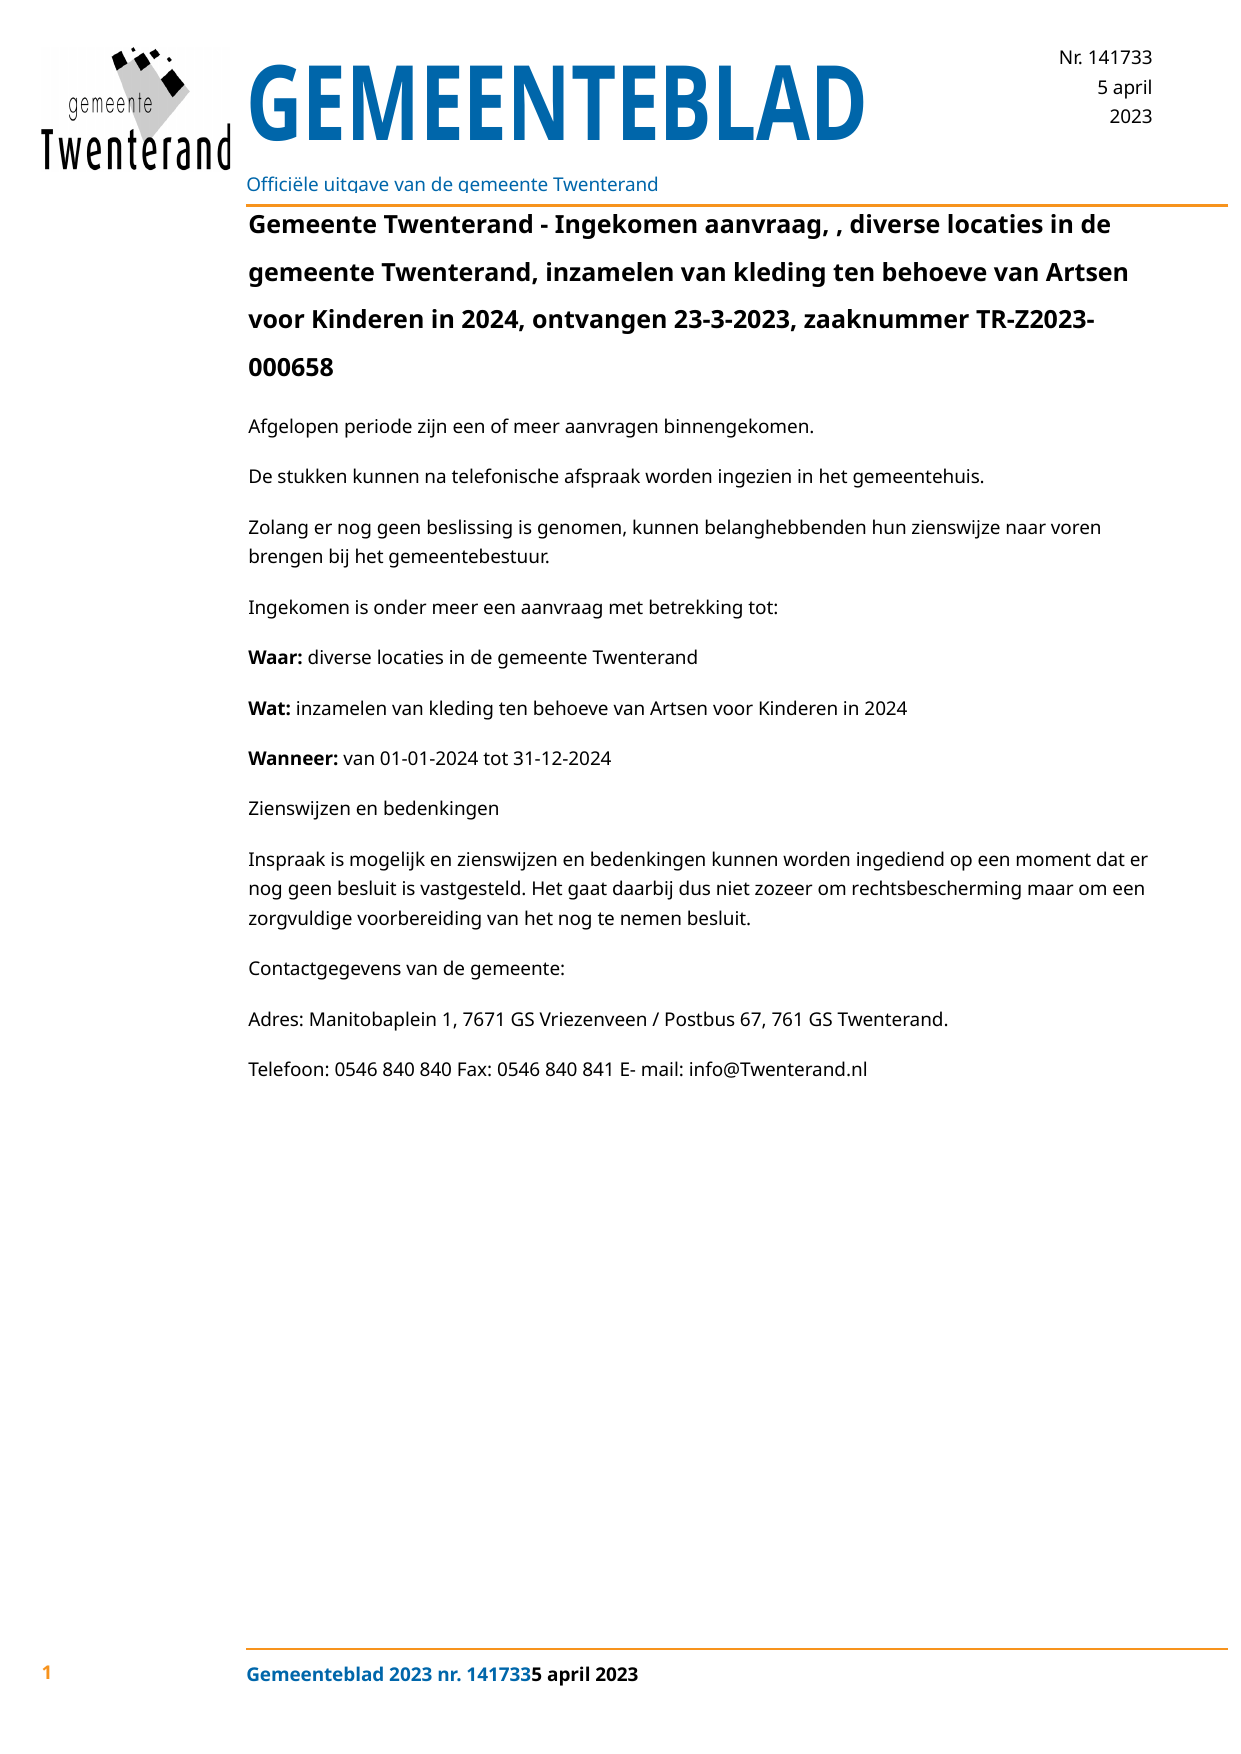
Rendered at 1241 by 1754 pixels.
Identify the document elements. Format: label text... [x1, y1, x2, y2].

picture [41, 47, 231, 172]
text Contactgegevens van de gemeente: [248, 956, 1152, 981]
text Zolang er nog geen beslissing is genomen, kunnen belanghebbenden hun zienswijze naar voren brengen bij het gemeentebestuur. [248, 514, 1152, 569]
text Afgelopen periode zijn een of meer aanvragen binnengekomen. [248, 413, 1152, 439]
text Wat: inzamelen van kleding ten behoeve van Artsen voor Kinderen in 2024 [248, 695, 1152, 721]
text Wanneer: van 01-01-2024 tot 31-12-2024 [248, 745, 1152, 771]
text Gemeente Twenterand - Ingekomen aanvraag, , diverse locaties in de gemeente Twenterand, inzamelen van kleding ten behoeve van Artsen voor Kinderen in 2024, ontvangen 23-3-2023, zaaknummer TR-Z2023-000658 [248, 207, 1152, 384]
text Telefoon: 0546 840 840 Fax: 0546 840 841 E- mail: info@Twenterand.nl [248, 1056, 1152, 1082]
text Ingekomen is onder meer een aanvraag met betrekking tot: [248, 594, 1152, 620]
text Zienswijzen en bedenkingen [248, 796, 1152, 821]
text Waar: diverse locaties in de gemeente Twenterand [248, 644, 1152, 670]
text Inspraak is mogelijk en zienswijzen en bedenkingen kunnen worden ingediend op een moment dat er nog geen besluit is vastgesteld. Het gaat daarbij dus niet zozeer om rechtsbescherming maar om een zorgvuldige voorbereiding van het nog te nemen besluit. [248, 846, 1152, 931]
text De stukken kunnen na telefonische afspraak worden ingezien in het gemeentehuis. [248, 463, 1152, 489]
text Adres: Manitobaplein 1, 7671 GS Vriezenveen / Postbus 67, 761 GS Twenterand. [248, 1006, 1152, 1032]
